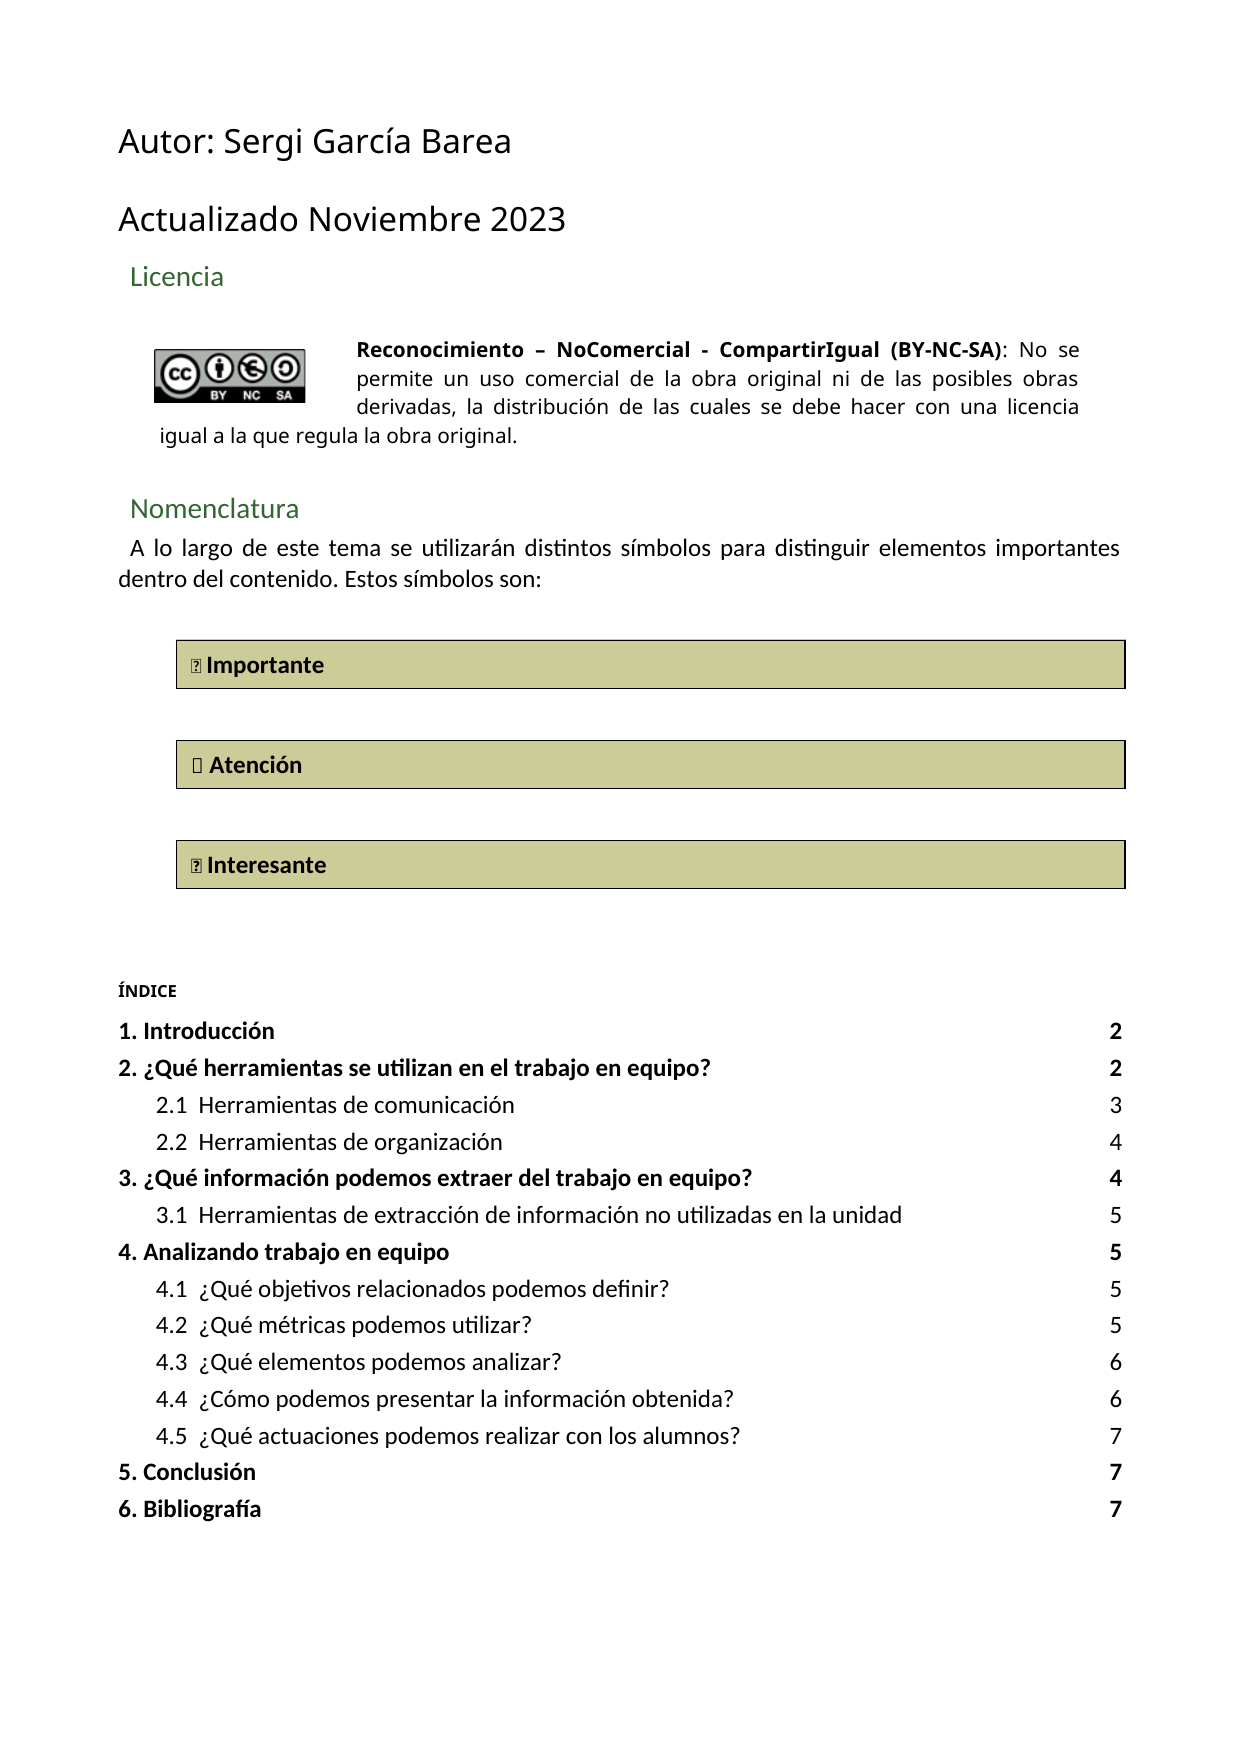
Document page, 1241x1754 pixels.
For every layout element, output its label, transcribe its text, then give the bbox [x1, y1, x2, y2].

text Reconocimiento – NoComercial - CompartirIgual (BY-NC-SA): No se permite un uso comercial de la obra original ni de las posibles obras derivadas, la distribución de las cuales se debe hacer con una licencia igual a la que regula la obra original. [159, 335, 1080, 449]
text 3. ¿Qué información podemos extraer del trabajo en equipo? 4 [118, 1162, 1122, 1193]
text ❕ Atención [177, 741, 1124, 788]
text 4.3 ¿Qué elementos podemos analizar? 6 [156, 1346, 1122, 1377]
text ÍNDICE [118, 980, 1122, 1003]
text 3.1 Herramientas de extracción de información no utilizadas en la unidad 5 [156, 1199, 1122, 1230]
text 2.1 Herramientas de comunicación 3 [156, 1089, 1122, 1119]
text 4.4 ¿Cómo podemos presentar la información obtenida? 6 [156, 1383, 1122, 1413]
text Actualizado Noviembre 2023 [118, 196, 1122, 241]
text 4.5 ¿Qué actuaciones podemos realizar con los alumnos? 7 [156, 1420, 1122, 1450]
text 4.1 ¿Qué objetivos relacionados podemos definir? 5 [156, 1273, 1122, 1303]
text 4. Analizando trabajo en equipo 5 [118, 1236, 1122, 1266]
text 📖 Importante [177, 641, 1124, 688]
text 5. Conclusión 7 [118, 1457, 1122, 1487]
picture [154, 349, 306, 403]
text A lo largo de este tema se utilizarán distintos símbolos para distinguir elementos importantes dentro del contenido. Estos símbolos son: [118, 533, 1122, 594]
text 💬 Interesante [177, 841, 1124, 888]
text 6. Bibliografía 7 [118, 1493, 1122, 1524]
text 2. ¿Qué herramientas se utilizan en el trabajo en equipo? 2 [118, 1052, 1122, 1083]
text 2.2 Herramientas de organización 4 [156, 1126, 1122, 1156]
text Autor: Sergi García Barea [118, 118, 1122, 163]
text Nomenclatura [118, 491, 1122, 526]
text 4.2 ¿Qué métricas podemos utilizar? 5 [156, 1309, 1122, 1340]
text 1. Introducción 2 [118, 1015, 1122, 1046]
text Licencia [118, 258, 1122, 294]
